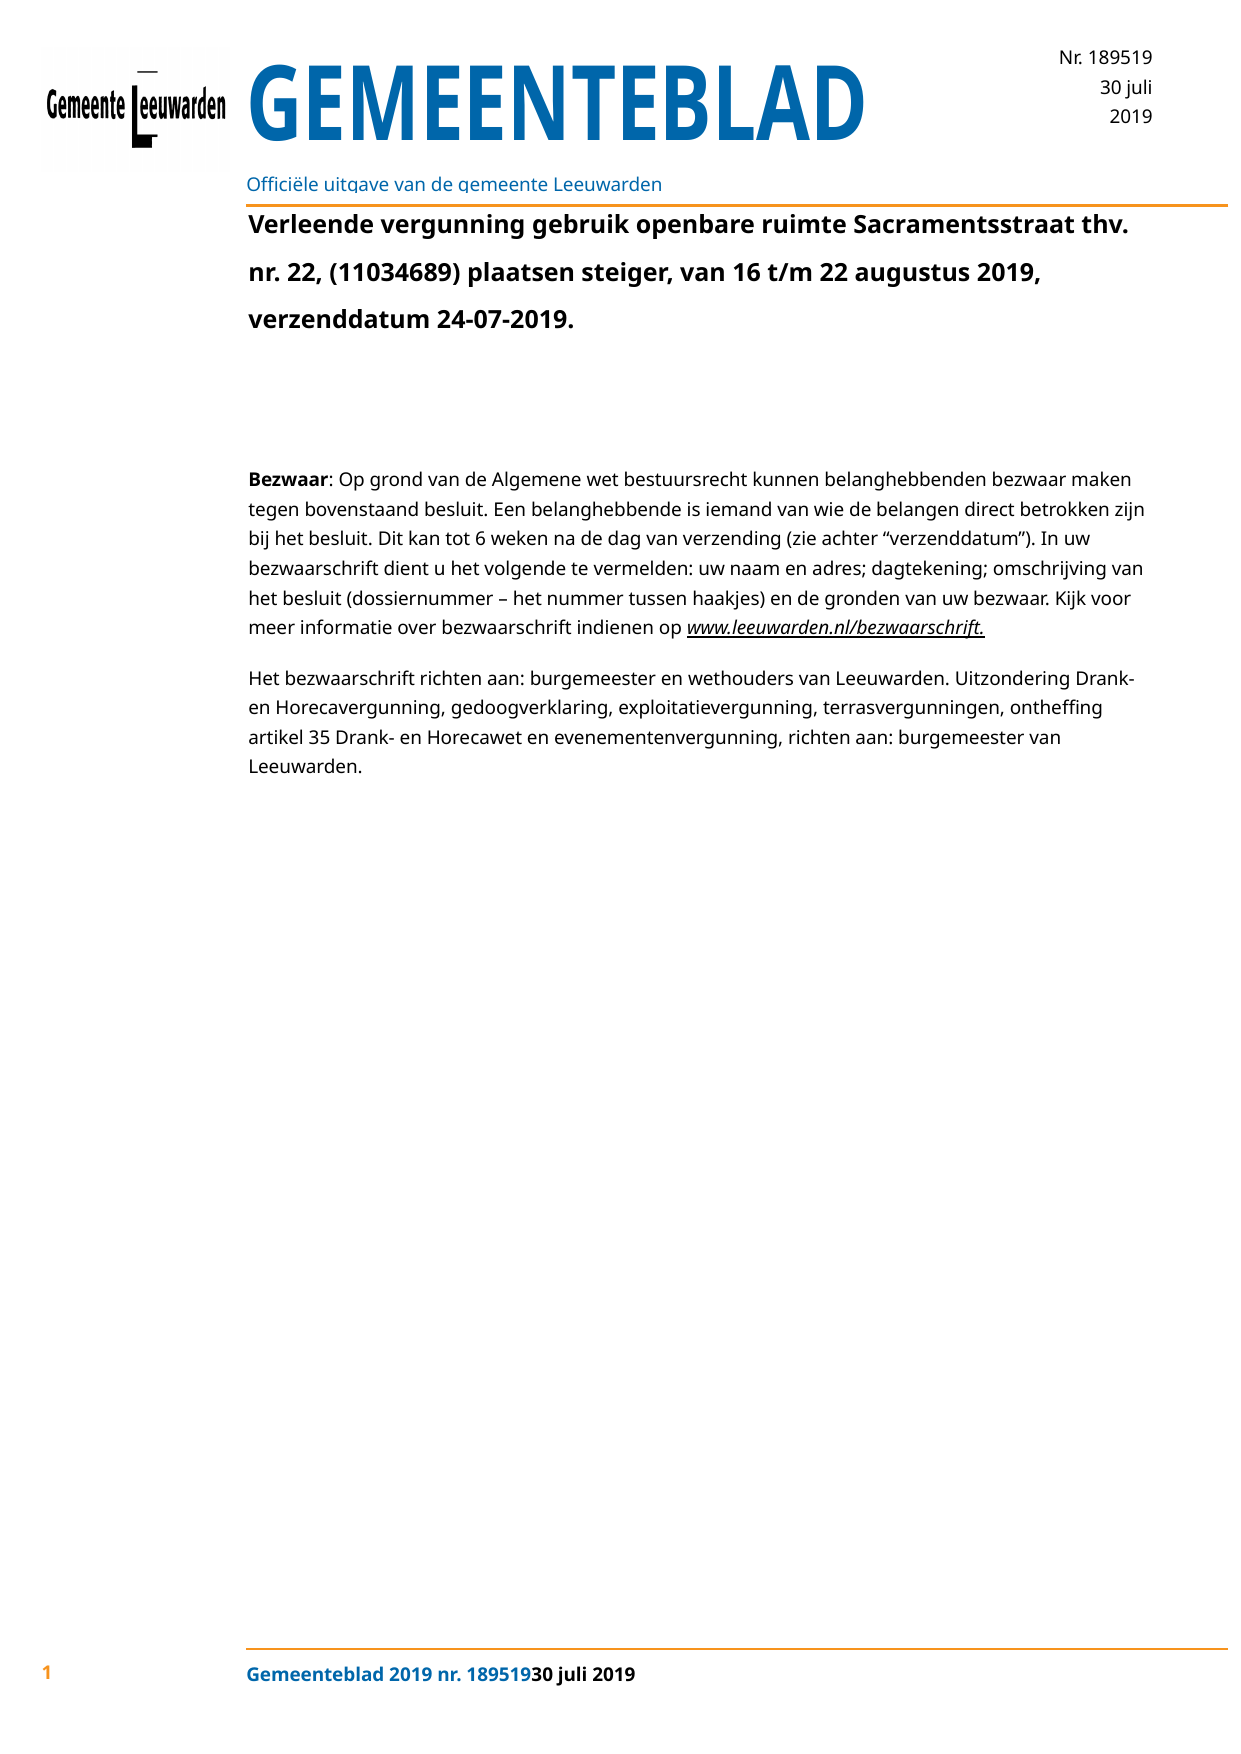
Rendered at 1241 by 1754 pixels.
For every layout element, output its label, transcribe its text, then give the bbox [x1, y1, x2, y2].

text Bezwaar: Op grond van de Algemene wet bestuursrecht kunnen belanghebbenden bezwaar maken tegen bovenstaand besluit. Een belanghebbende is iemand van wie de belangen direct betrokken zijn bij het besluit. Dit kan tot 6 weken na de dag van verzending (zie achter “verzenddatum”). In uw bezwaarschrift dient u het volgende te vermelden: uw naam en adres; dagtekening; omschrijving van het besluit (dossiernummer – het nummer tussen haakjes) en de gronden van uw bezwaar. Kijk voor meer informatie over bezwaarschrift indienen op www.leeuwarden.nl/bezwaarschrift. [248, 466, 1152, 640]
text Verleende vergunning gebruik openbare ruimte Sacramentsstraat thv. nr. 22, (11034689) plaatsen steiger, van 16 t/m 22 augustus 2019, verzenddatum 24-07-2019. [248, 207, 1152, 336]
picture [41, 47, 231, 172]
text Het bezwaarschrift richten aan: burgemeester en wethouders van Leeuwarden. Uitzondering Drank- en Horecavergunning, gedoogverklaring, exploitatievergunning, terrasvergunningen, ontheffing artikel 35 Drank- en Horecawet en evenementenvergunning, richten aan: burgemeester van Leeuwarden. [248, 665, 1152, 779]
